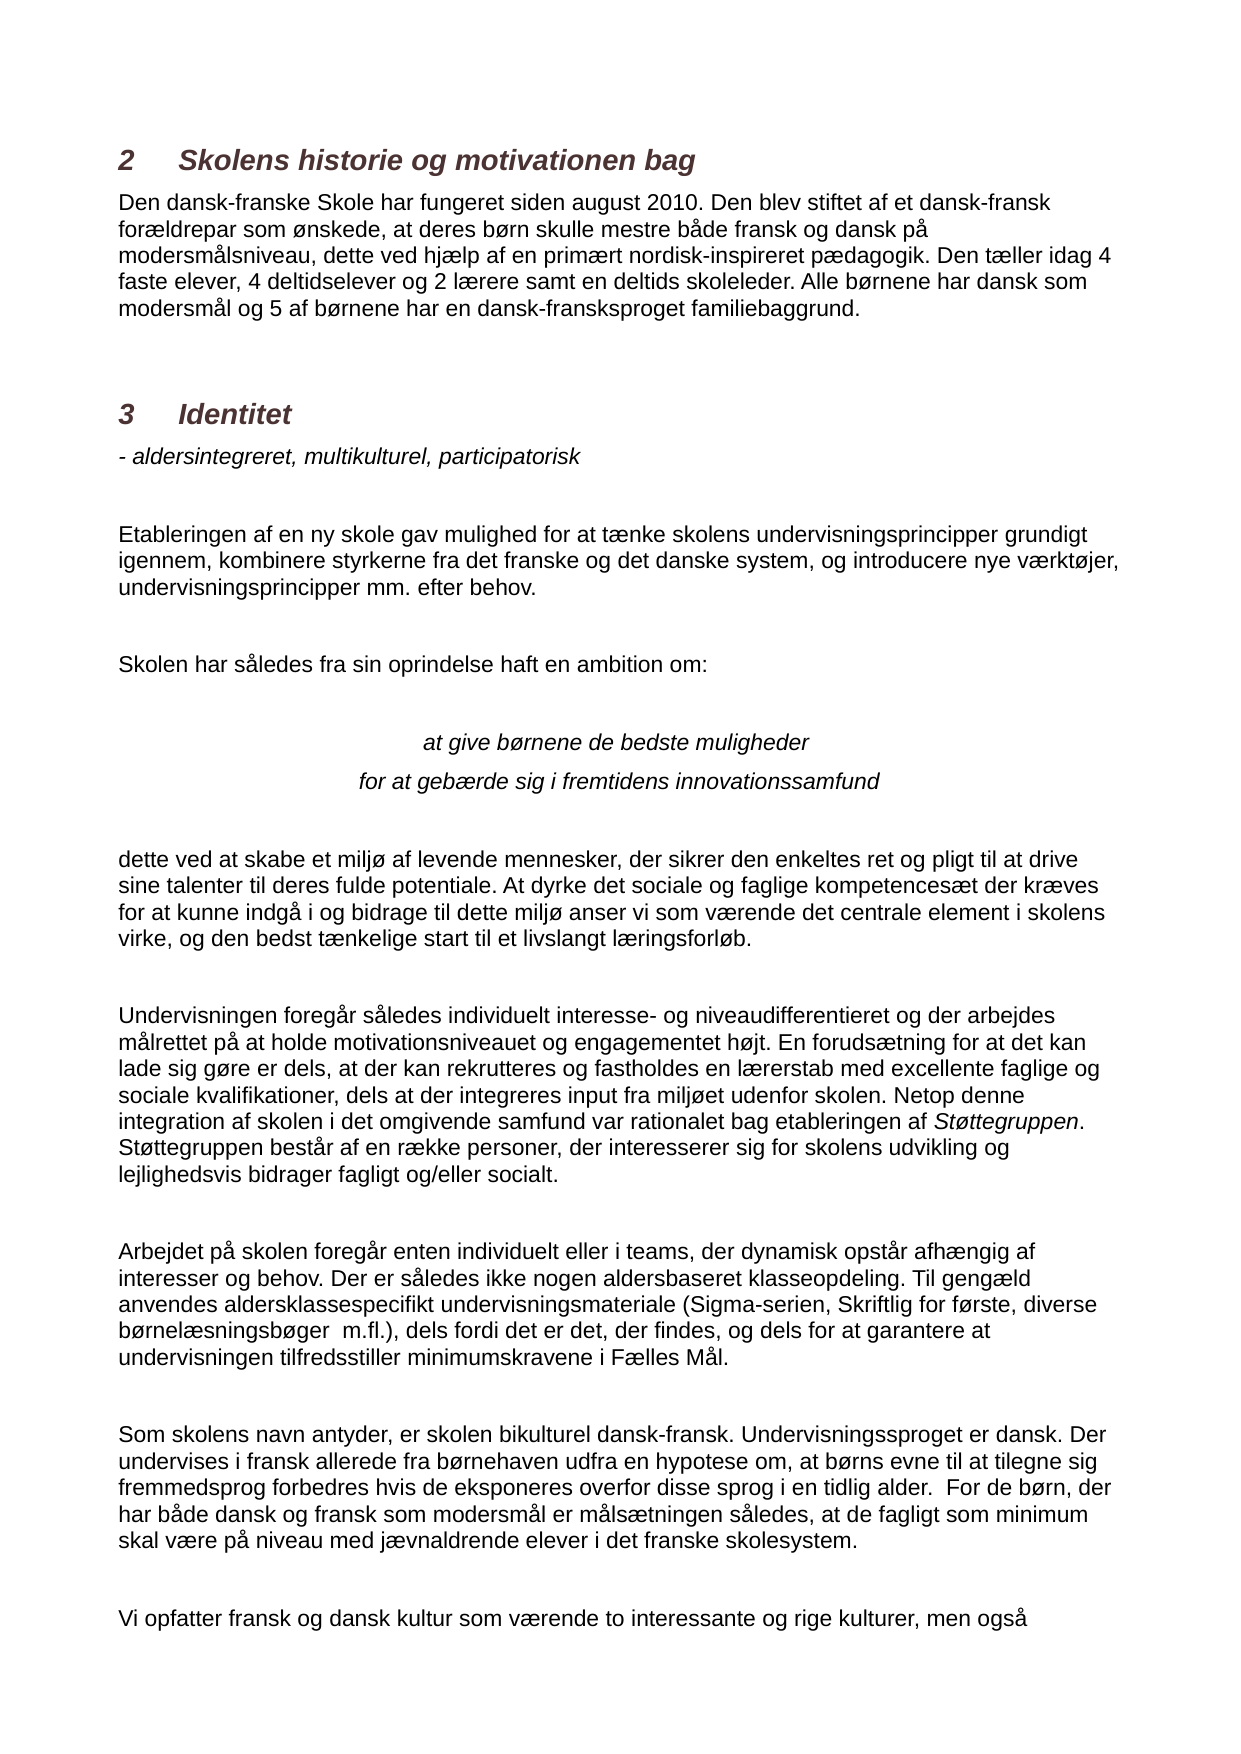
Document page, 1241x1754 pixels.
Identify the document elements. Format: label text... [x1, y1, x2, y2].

subtitle Skolens historie og motivationen bag [118, 143, 1122, 177]
text Undervisningen foregår således individuelt interesse- og niveaudifferentieret og der arbejdes målrettet på at holde motivationsniveauet og engagementet højt. En forudsætning for at det kan lade sig gøre er dels, at der kan rekrutteres og fastholdes en lærerstab med excellente faglige og sociale kvalifikationer, dels at der integreres input fra miljøet udenfor skolen. Netop denne integration af skolen i det omgivende samfund var rationalet bag etableringen af Støttegruppen. Støttegruppen består af en række personer, der interesserer sig for skolens udvikling og lejlighedsvis bidrager fagligt og/eller socialt. [118, 1002, 1122, 1187]
text dette ved at skabe et miljø af levende mennesker, der sikrer den enkeltes ret og pligt til at drive sine talenter til deres fulde potentiale. At dyrke det sociale og faglige kompetencesæt der kræves for at kunne indgå i og bidrage til dette miljø anser vi som værende det centrale element i skolens virke, og den bedst tænkelige start til et livslangt læringsforløb. [118, 846, 1122, 951]
text Den dansk-franske Skole har fungeret siden august 2010. Den blev stiftet af et dansk-fransk forældrepar som ønskede, at deres børn skulle mestre både fransk og dansk på modersmålsniveau, dette ved hjælp af en primært nordisk-inspireret pædagogik. Den tæller idag 4 faste elever, 4 deltidselever og 2 lærere samt en deltids skoleleder. Alle børnene har dansk som modersmål og 5 af børnene har en dansk-fransksproget familiebaggrund. [118, 189, 1122, 321]
text Vi opfatter fransk og dansk kultur som værende to interessante og rige kulturer, men også [118, 1604, 1122, 1631]
text at give børnene de bedste muligheder [118, 729, 1122, 756]
text - aldersintegreret, multikulturel, participatorisk [118, 443, 1122, 470]
text for at gebærde sig i fremtidens innovationssamfund [118, 768, 1122, 794]
text Skolen har således fra sin oprindelse haft en ambition om: [118, 651, 1122, 678]
text Arbejdet på skolen foregår enten individuelt eller i teams, der dynamisk opstår afhængig af interesser og behov. Der er således ikke nogen aldersbaseret klasseopdeling. Til gengæld anvendes aldersklassespecifikt undervisningsmateriale (Sigma-serien, Skriftlig for første, diverse børnelæsningsbøger m.fl.), dels fordi det er det, der findes, og dels for at garantere at undervisningen tilfredsstiller minimumskravene i Fælles Mål. [118, 1238, 1122, 1370]
text Etableringen af en ny skole gav mulighed for at tænke skolens undervisningsprincipper grundigt igennem, kombinere styrkerne fra det franske og det danske system, og introducere nye værktøjer, undervisningsprincipper mm. efter behov. [118, 521, 1122, 600]
text Som skolens navn antyder, er skolen bikulturel dansk-fransk. Undervisningssproget er dansk. Der undervises i fransk allerede fra børnehaven udfra en hypotese om, at børns evne til at tilegne sig fremmedsprog forbedres hvis de eksponeres overfor disse sprog i en tidlig alder. For de børn, der har både dansk og fransk som modersmål er målsætningen således, at de fagligt som minimum skal være på niveau med jævnaldrende elever i det franske skolesystem. [118, 1421, 1122, 1553]
subtitle Identitet [118, 397, 1122, 431]
